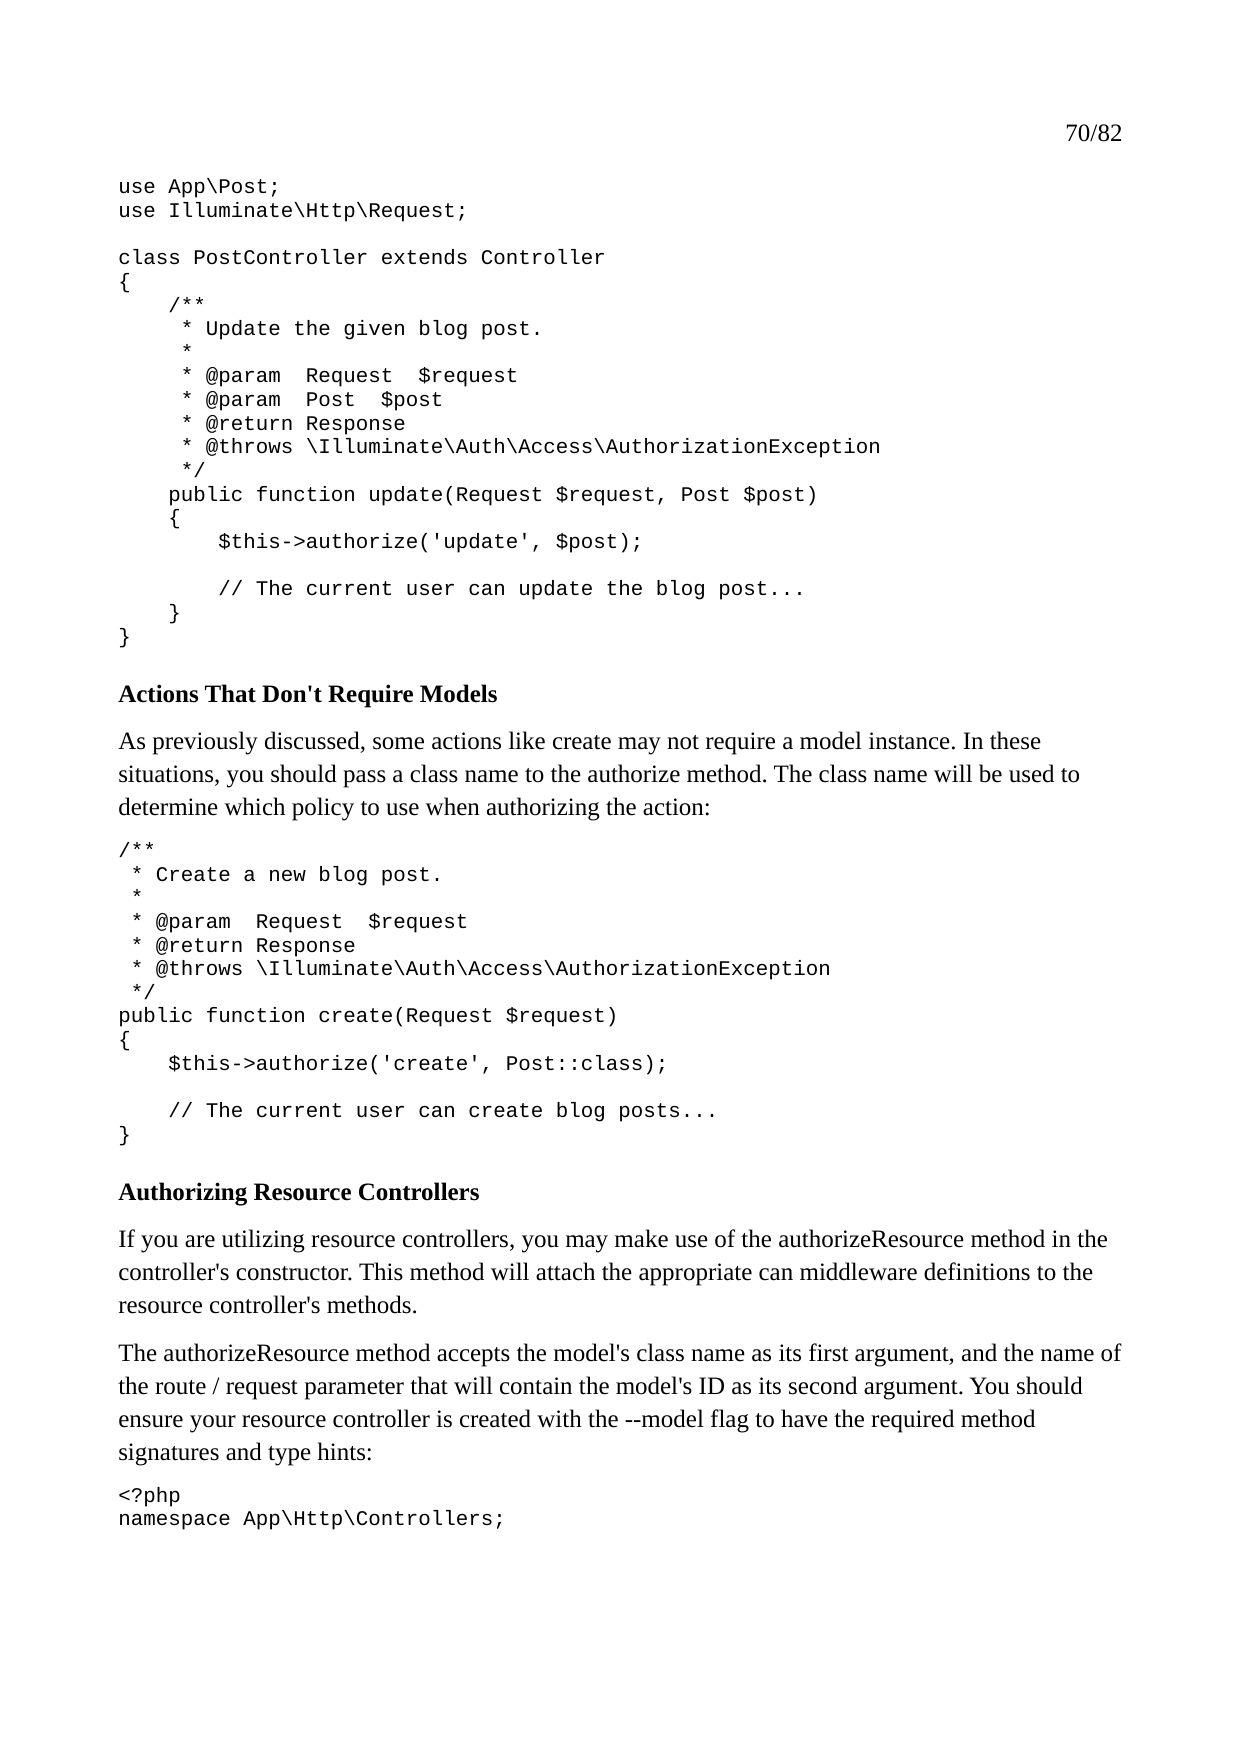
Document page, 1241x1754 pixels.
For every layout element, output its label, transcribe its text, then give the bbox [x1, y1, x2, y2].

text * @param Request $request [118, 366, 1122, 389]
text Actions That Don't Require Models [118, 679, 1122, 707]
text /** [118, 294, 1122, 318]
text } [118, 626, 1122, 649]
text The authorizeResource method accepts the model's class name as its first argument, and the name of the route / request parameter that will contain the model's ID as its second argument. You should ensure your resource controller is created with the --model flag to have the required method signatures and type hints: [118, 1338, 1122, 1466]
text */ [118, 982, 1122, 1006]
text class PostController extends Controller [118, 247, 1122, 271]
text * [118, 887, 1122, 911]
text * Create a new blog post. [118, 864, 1122, 887]
text */ [118, 460, 1122, 484]
text <?php [118, 1485, 1122, 1508]
text * @throws \Illuminate\Auth\Access\AuthorizationException [118, 958, 1122, 982]
text use App\Post; [118, 176, 1122, 200]
text // The current user can create blog posts... [118, 1100, 1122, 1124]
text * @return Response [118, 934, 1122, 958]
text * @return Response [118, 413, 1122, 436]
text namespace App\Http\Controllers; [118, 1508, 1122, 1532]
text If you are utilizing resource controllers, you may make use of the authorizeResource method in the controller's constructor. This method will attach the appropriate can middleware definitions to the resource controller's methods. [118, 1224, 1122, 1319]
text use Illuminate\Http\Request; [118, 200, 1122, 224]
text public function update(Request $request, Post $post) [118, 484, 1122, 507]
text * @throws \Illuminate\Auth\Access\AuthorizationException [118, 436, 1122, 460]
text $this->authorize('create', Post::class); [118, 1053, 1122, 1076]
text { [118, 271, 1122, 294]
text * @param Request $request [118, 911, 1122, 934]
text As previously discussed, some actions like create may not require a model instance. In these situations, you should pass a class name to the authorize method. The class name will be used to determine which policy to use when authorizing the action: [118, 726, 1122, 821]
text // The current user can update the blog post... [118, 578, 1122, 602]
text * [118, 342, 1122, 366]
text $this->authorize('update', $post); [118, 531, 1122, 555]
text } [118, 602, 1122, 626]
text * @param Post $post [118, 389, 1122, 413]
text /** [118, 840, 1122, 864]
text Authorizing Resource Controllers [118, 1177, 1122, 1206]
text } [118, 1124, 1122, 1147]
text { [118, 1029, 1122, 1053]
text { [118, 507, 1122, 531]
text * Update the given blog post. [118, 318, 1122, 342]
text public function create(Request $request) [118, 1006, 1122, 1029]
